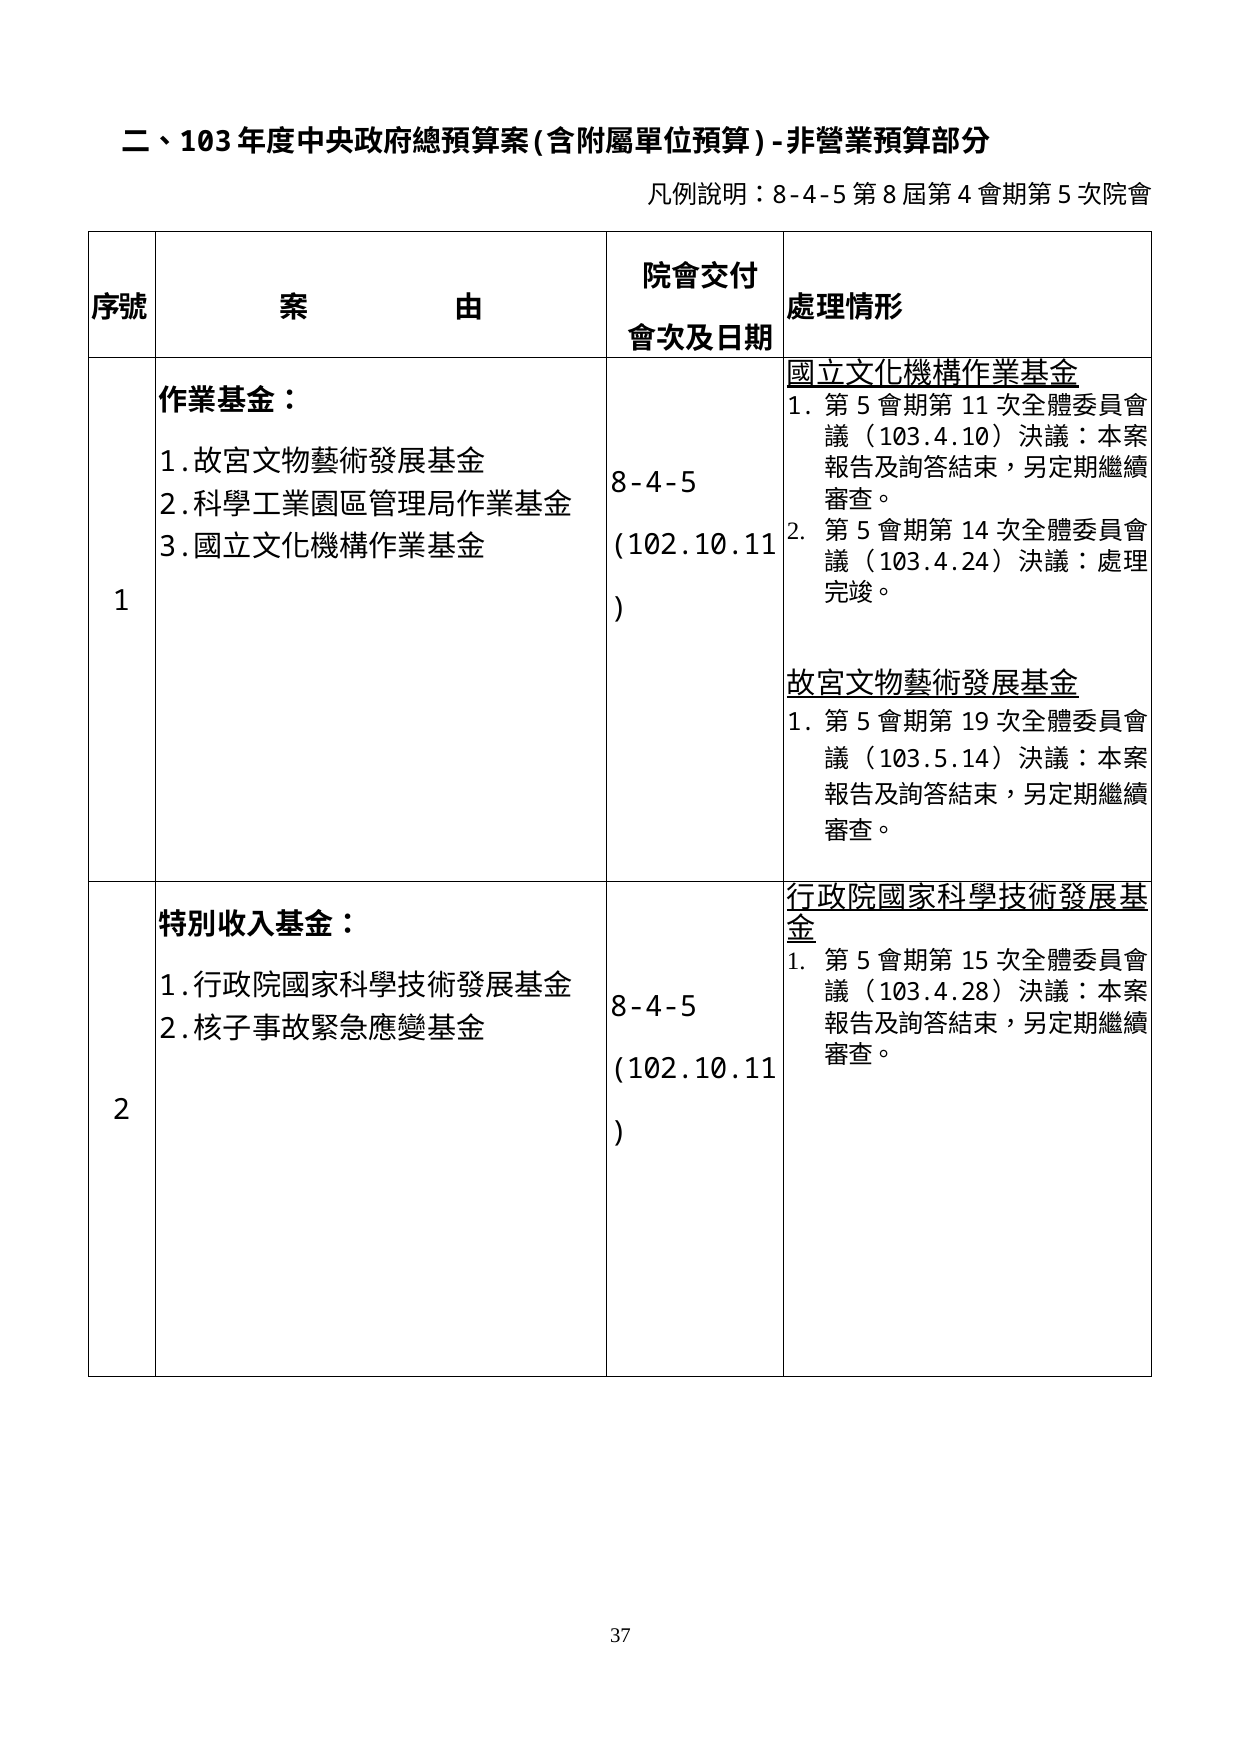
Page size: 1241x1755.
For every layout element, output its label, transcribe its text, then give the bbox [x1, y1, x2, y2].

table_cell 國立文化機構作業基金 第5會期第11次全體委員會議（103.4.10）決議：本案報告及詢答結束，另定期繼續審查。 第5會期第14次全體委員會議（103.4.24）決議：處理完竣。 故宮文物藝術發展基金 第5會期第19次全體委員會議（103.5.14）決議：本案報告及詢答結束，另定期繼續審查。 [784, 358, 1151, 881]
table_cell [89, 882, 155, 1376]
table_cell 作業基金： 1.故宮文物藝術發展基金 2.科學工業園區管理局作業基金 3.國立文化機構作業基金 [156, 358, 606, 881]
table_header 案 由 [156, 232, 606, 357]
table_header 序號 [89, 232, 155, 357]
table_cell 8-4-5 (102.10.11) [607, 358, 783, 881]
table_cell 行政院國家科學技術發展基金 第5會期第15次全體委員會議（103.4.28）決議：本案報告及詢答結束，另定期繼續審查。 [784, 882, 1151, 1376]
text 二、103年度中央政府總預算案(含附屬單位預算)-非營業預算部分 [89, 118, 1152, 160]
table_header 院會交付 會次及日期 [607, 232, 783, 357]
table_cell [89, 358, 155, 881]
table_cell 8-4-5 (102.10.11) [607, 882, 783, 1376]
table_header 處理情形 [784, 232, 1151, 357]
table_cell 特別收入基金： 1.行政院國家科學技術發展基金 2.核子事故緊急應變基金 [156, 882, 606, 1376]
text 凡例說明：8-4-5第8屆第4會期第5次院會 [89, 173, 1152, 212]
